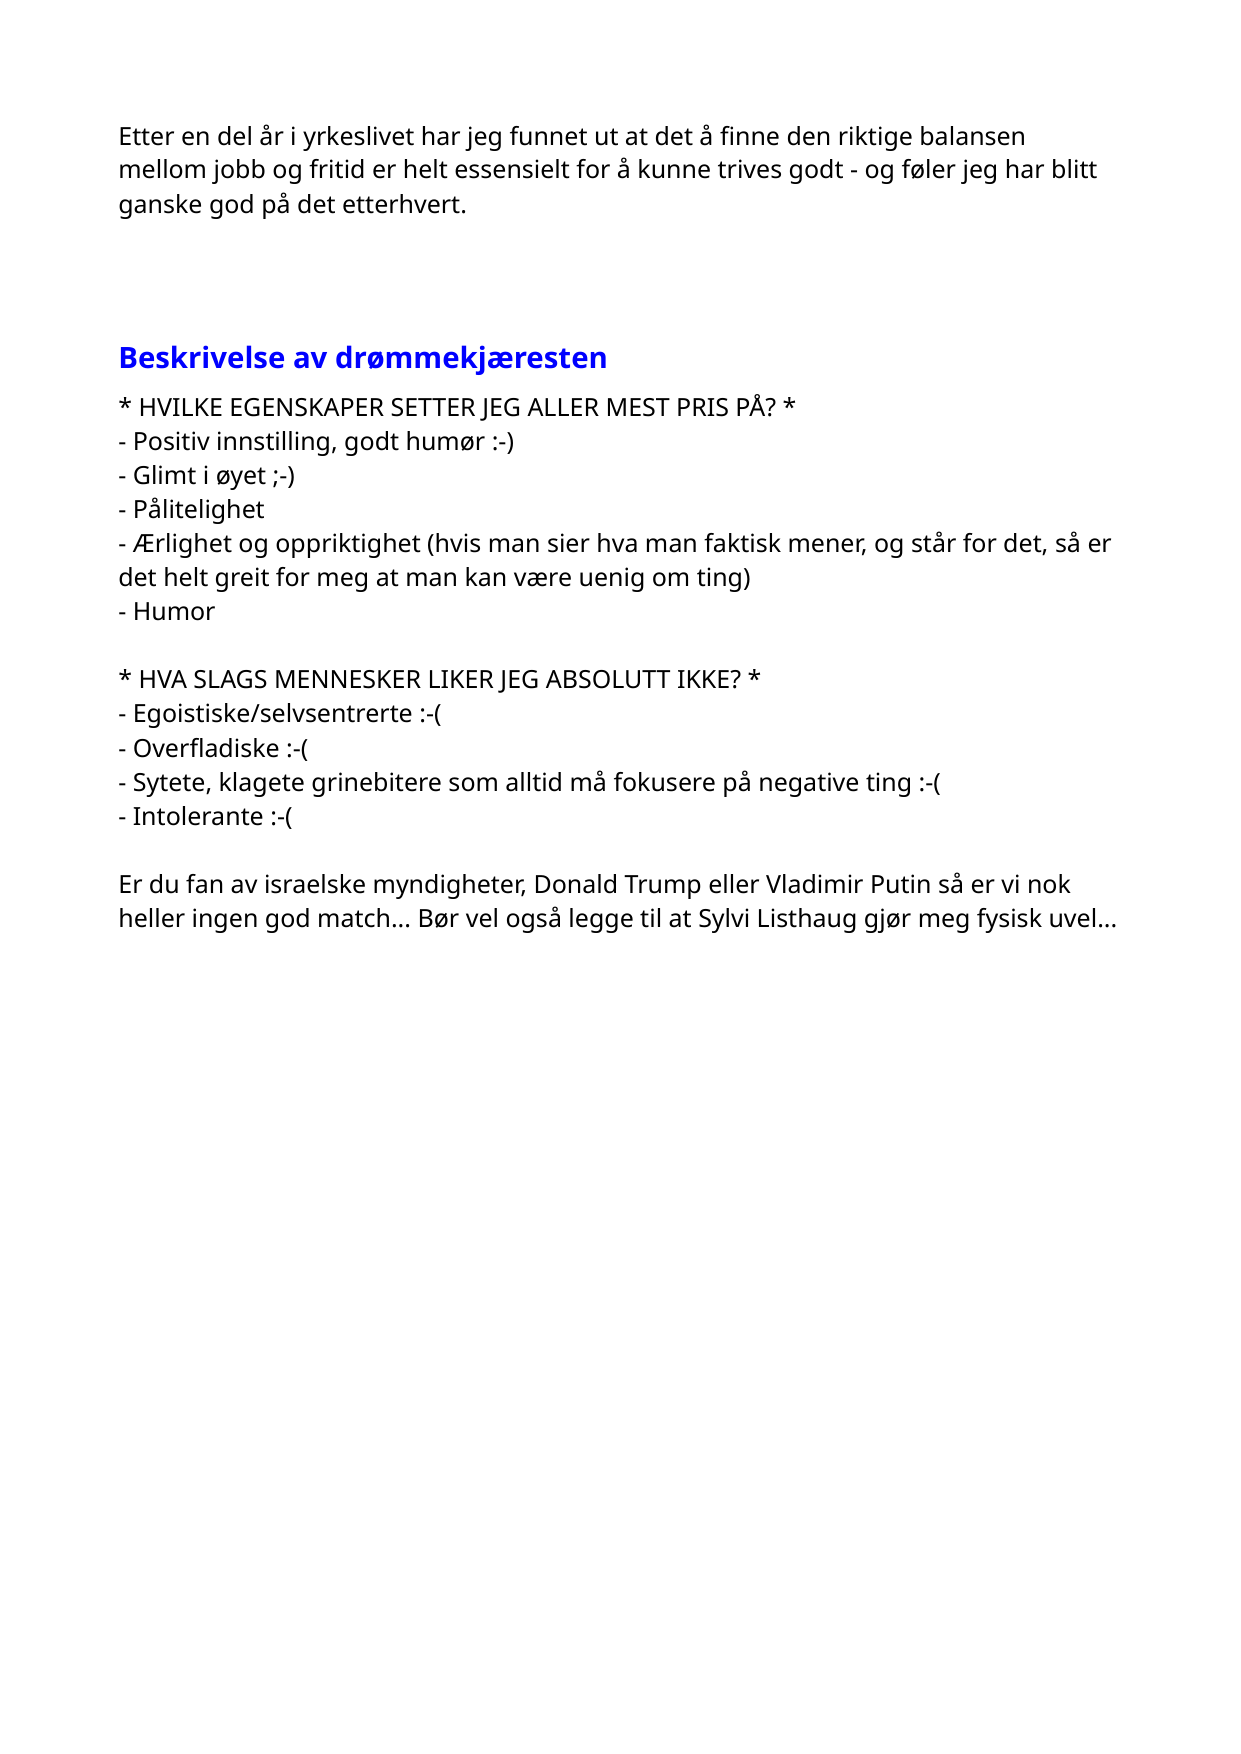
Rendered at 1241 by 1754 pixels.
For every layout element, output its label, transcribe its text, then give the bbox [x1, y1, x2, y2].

text Etter en del år i yrkeslivet har jeg funnet ut at det å finne den riktige balansen mellom jobb og fritid er helt essensielt for å kunne trives godt - og føler jeg har blitt ganske god på det etterhvert. [118, 118, 1122, 220]
text - Pålitelighet [118, 492, 1122, 526]
text - Sytete, klagete grinebitere som alltid må fokusere på negative ting :-( [118, 764, 1122, 798]
text - Egoistiske/selvsentrerte :-( [118, 696, 1122, 730]
text - Intolerante :-( [118, 798, 1122, 832]
text * HVA SLAGS MENNESKER LIKER JEG ABSOLUTT IKKE? * [118, 662, 1122, 696]
text - Humor [118, 594, 1122, 628]
text Er du fan av israelske myndigheter, Donald Trump eller Vladimir Putin så er vi nok heller ingen god match... Bør vel også legge til at Sylvi Listhaug gjør meg fysisk uvel... [118, 866, 1122, 934]
text - Glimt i øyet ;-) [118, 458, 1122, 492]
text * HVILKE EGENSKAPER SETTER JEG ALLER MEST PRIS PÅ? * [118, 389, 1122, 424]
text - Overfladiske :-( [118, 730, 1122, 764]
subtitle Beskrivelse av drømmekjæresten [118, 337, 1122, 377]
text - Ærlighet og oppriktighet (hvis man sier hva man faktisk mener, og står for det, så er det helt greit for meg at man kan være uenig om ting) [118, 526, 1122, 594]
text - Positiv innstilling, godt humør :-) [118, 424, 1122, 458]
